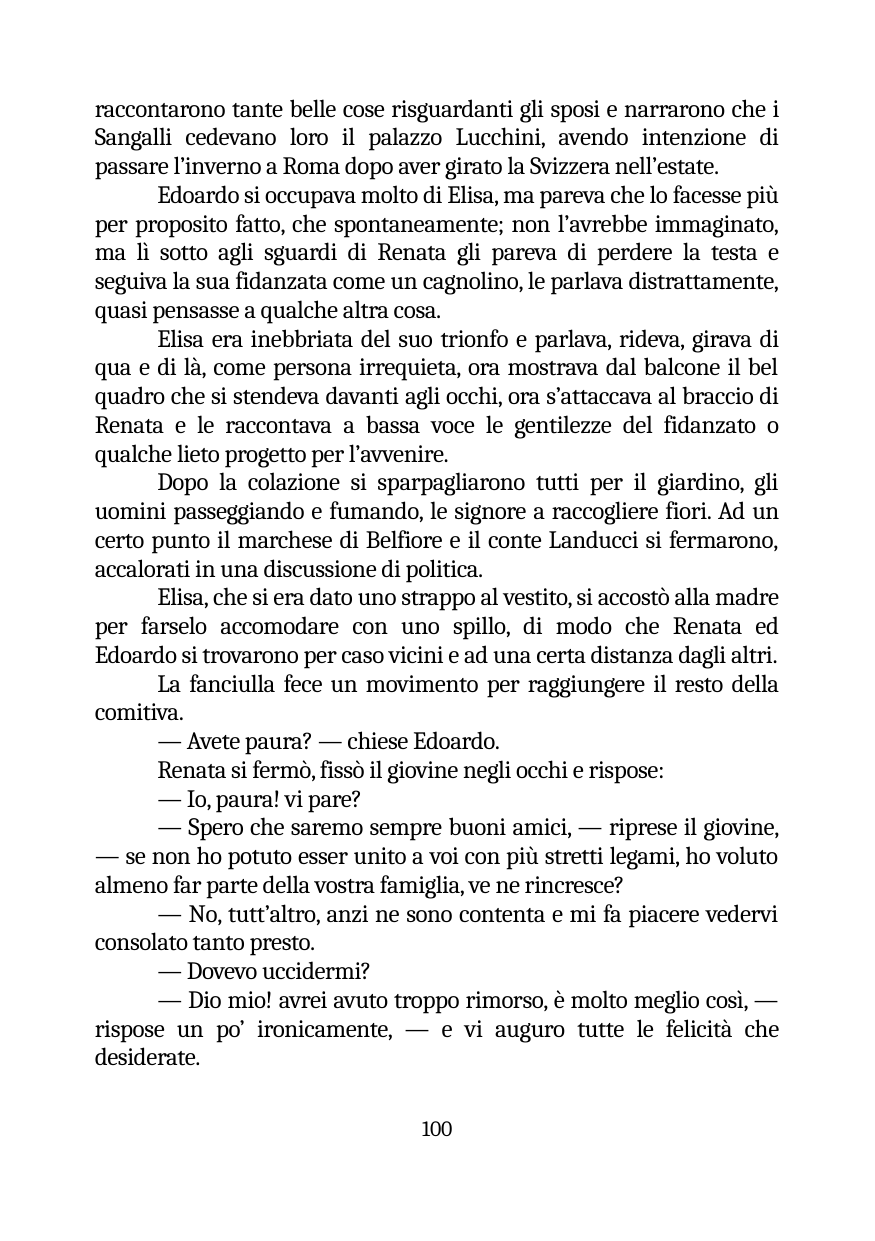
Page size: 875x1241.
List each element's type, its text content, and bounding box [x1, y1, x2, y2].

text Renata si fermò, fissò il giovine negli occhi e rispose: [94, 756, 779, 784]
text — Dovevo uccidermi? [94, 957, 779, 986]
text — No, tutt’altro, anzi ne sono contenta e mi fa piacere vedervi consolato tanto presto. [94, 899, 779, 957]
text La fanciulla fece un movimento per raggiungere il resto della comitiva. [94, 669, 779, 727]
text — Spero che saremo sempre buoni amici, — riprese il giovine, — se non ho potuto esser unito a voi con più stretti legami, ho voluto almeno far parte della vostra famiglia, ve ne rincresce? [94, 813, 779, 899]
text — Dio mio! avrei avuto troppo rimorso, è molto meglio così, — rispose un po’ ironicamente, — e vi auguro tutte le felicità che desiderate. [94, 986, 779, 1072]
text raccontarono tante belle cose risguardanti gli sposi e narrarono che i Sangalli cedevano loro il palazzo Lucchini, avendo intenzione di passare l’inverno a Roma dopo aver girato la Svizzera nell’estate. [94, 94, 779, 181]
text Dopo la colazione si sparpagliarono tutti per il giardino, gli uomini passeggiando e fumando, le signore a raccogliere fiori. Ad un certo punto il marchese di Belfiore e il conte Landucci si fermarono, accalorati in una discussione di politica. [94, 468, 779, 583]
text Elisa era inebbriata del suo trionfo e parlava, rideva, girava di qua e di là, come persona irrequieta, ora mostrava dal balcone il bel quadro che si stendeva davanti agli occhi, ora s’attaccava al braccio di Renata e le raccontava a bassa voce le gentilezze del fidanzato o qualche lieto progetto per l’avvenire. [94, 324, 779, 468]
text — Io, paura! vi pare? [94, 784, 779, 813]
text — Avete paura? — chiese Edoardo. [94, 727, 779, 756]
text Elisa, che si era dato uno strappo al vestito, si accostò alla madre per farselo accomodare con uno spillo, di modo che Renata ed Edoardo si trovarono per caso vicini e ad una certa distanza dagli altri. [94, 583, 779, 669]
text Edoardo si occupava molto di Elisa, ma pareva che lo facesse più per proposito fatto, che spontaneamente; non l’avrebbe immaginato, ma lì sotto agli sguardi di Renata gli pareva di perdere la testa e seguiva la sua fidanzata come un cagnolino, le parlava distrattamente, quasi pensasse a qualche altra cosa. [94, 181, 779, 324]
